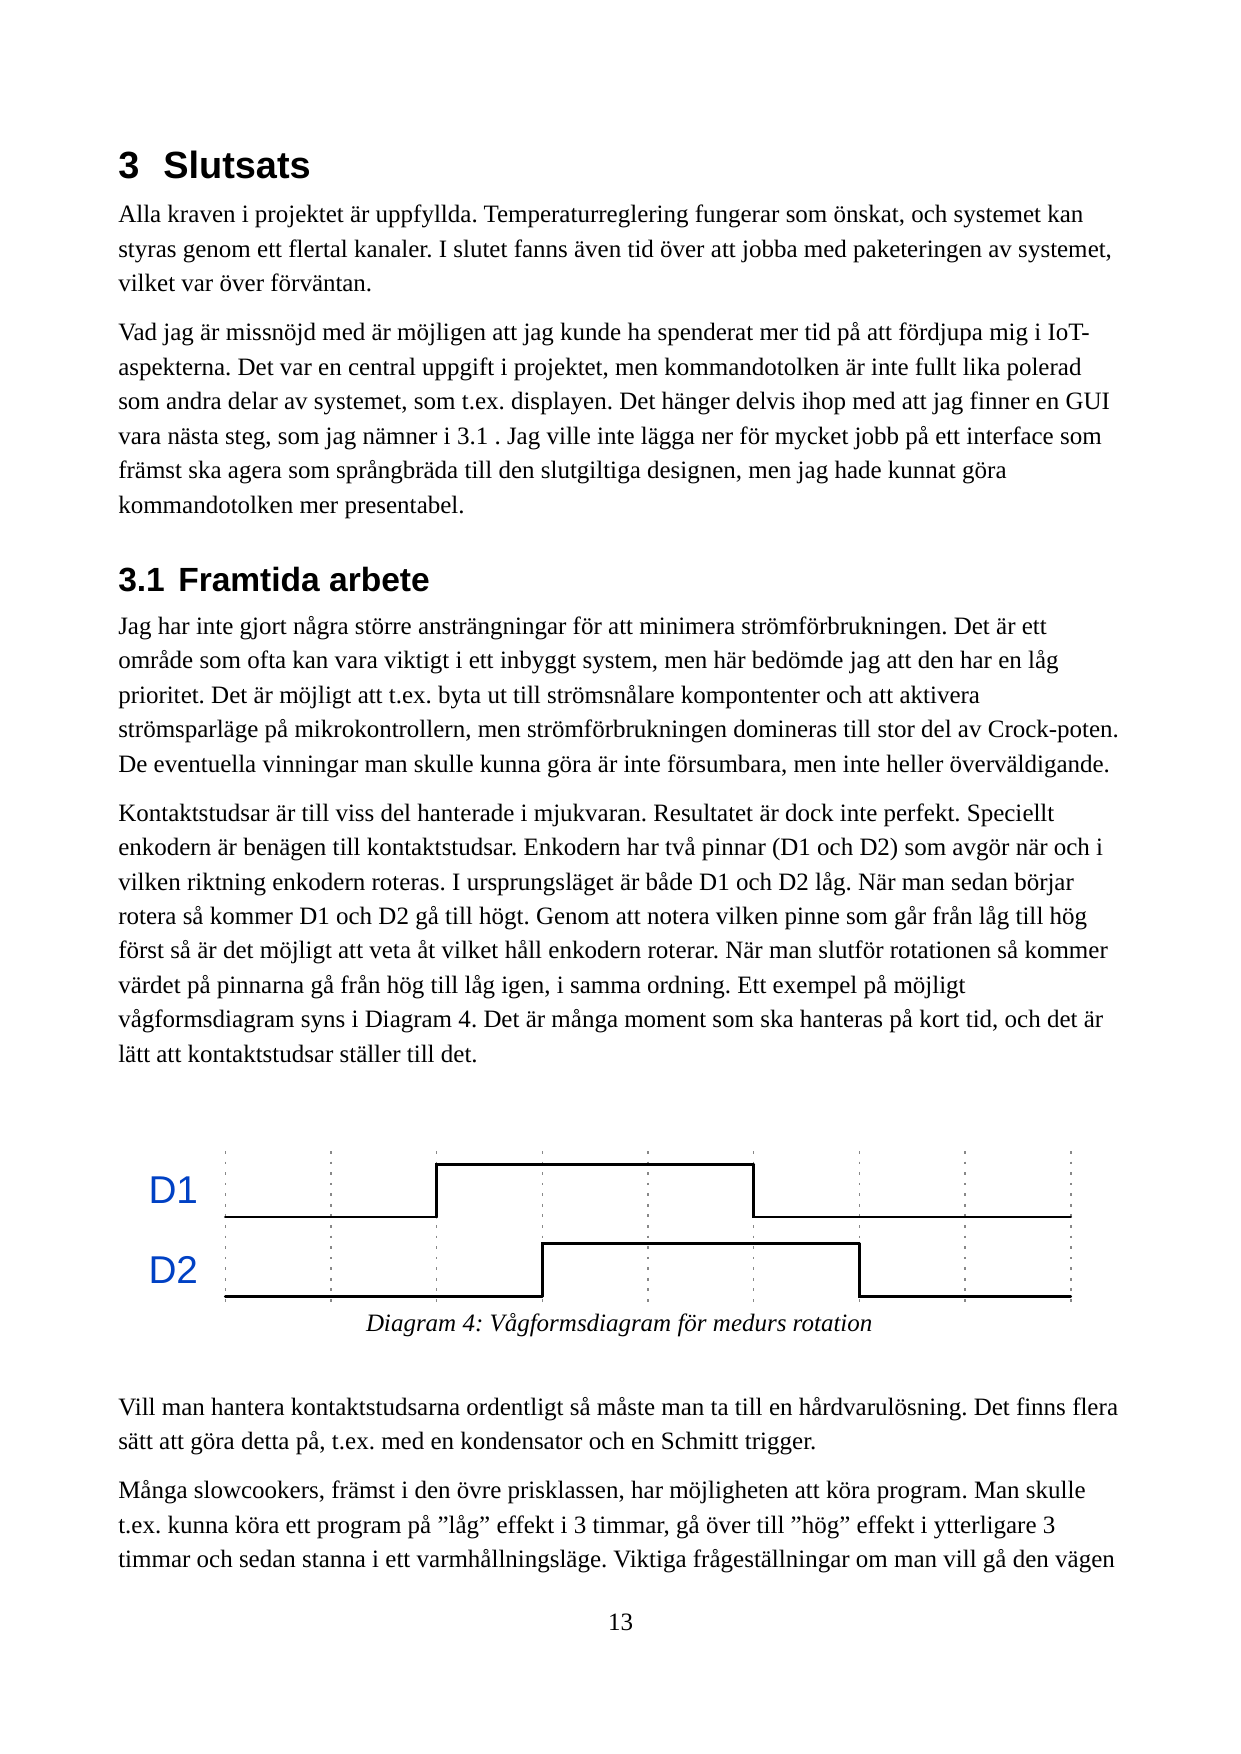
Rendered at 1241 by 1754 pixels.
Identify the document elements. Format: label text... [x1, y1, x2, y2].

text Jag har inte gjort några större ansträngningar för att minimera strömförbrukningen. Det är ett område som ofta kan vara viktigt i ett inbyggt system, men här bedömde jag att den har en låg prioritet. Det är möjligt att t.ex. byta ut till strömsnålare kompontenter och att aktivera strömsparläge på mikrokontrollern, men strömförbrukningen domineras till stor del av Crock-poten. De eventuella vinningar man skulle kunna göra är inte försumbara, men inte heller överväldigande. [118, 611, 1122, 777]
text Diagram 4: Vågformsdiagram för medurs rotation [118, 1150, 1122, 1337]
text Många slowcookers, främst i den övre prisklassen, har möjligheten att köra program. Man skulle t.ex. kunna köra ett program på ”låg” effekt i 3 timmar, gå över till ”hög” effekt i ytterligare 3 timmar och sedan stanna i ett varmhållningsläge. Viktiga frågeställningar om man vill gå den vägen [118, 1475, 1122, 1573]
text Alla kraven i projektet är uppfyllda. Temperaturreglering fungerar som önskat, och systemet kan styras genom ett flertal kanaler. I slutet fanns även tid över att jobba med paketeringen av systemet, vilket var över förväntan. [118, 199, 1122, 297]
text Kontaktstudsar är till viss del hanterade i mjukvaran. Resultatet är dock inte perfekt. Speciellt enkodern är benägen till kontaktstudsar. Enkodern har två pinnar (D1 och D2) som avgör när och i vilken riktning enkodern roteras. I ursprungsläget är både D1 och D2 låg. När man sedan börjar rotera så kommer D1 och D2 gå till högt. Genom att notera vilken pinne som går från låg till hög först så är det möjligt att veta åt vilket håll enkodern roterar. När man slutför rotationen så kommer värdet på pinnarna gå från hög till låg igen, i samma ordning. Ett exempel på möjligt vågformsdiagram syns i Diagram 4. Det är många moment som ska hanteras på kort tid, och det är lätt att kontaktstudsar ställer till det. [118, 798, 1122, 1068]
subtitle Slutsats [118, 143, 1122, 187]
text Vill man hantera kontaktstudsarna ordentligt så måste man ta till en hårdvarulösning. Det finns flera sätt att göra detta på, t.ex. med en kondensator och en Schmitt trigger. [118, 1392, 1122, 1455]
text Vad jag är missnöjd med är möjligen att jag kunde ha spenderat mer tid på att fördjupa mig i IoT-aspekterna. Det var en central uppgift i projektet, men kommandotolken är inte fullt lika polerad som andra delar av systemet, som t.ex. displayen. Det hänger delvis ihop med att jag finner en GUI vara nästa steg, som jag nämner i 3.1. Jag ville inte lägga ner för mycket jobb på ett interface som främst ska agera som språngbräda till den slutgiltiga designen, men jag hade kunnat göra kommandotolken mer presentabel. [118, 317, 1122, 518]
subtitle Framtida arbete [118, 559, 1122, 598]
